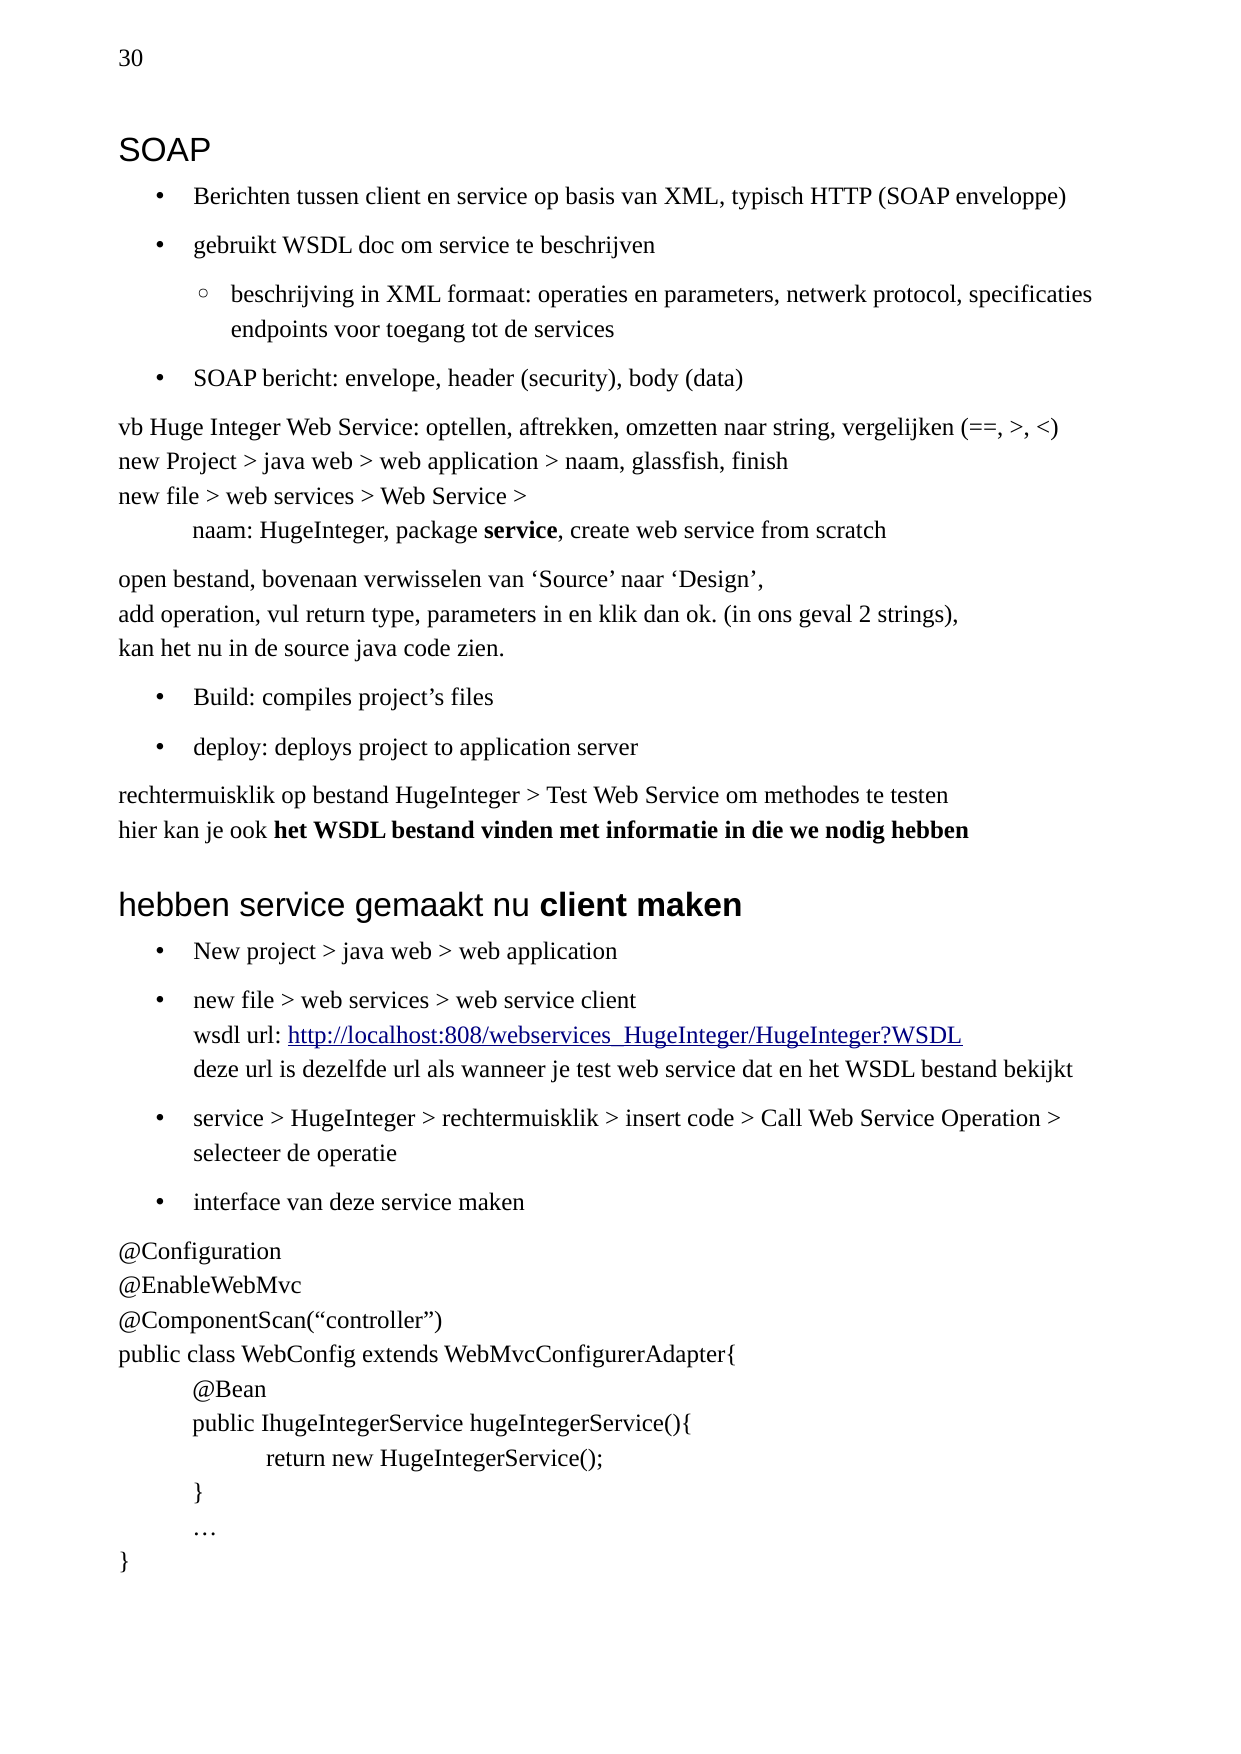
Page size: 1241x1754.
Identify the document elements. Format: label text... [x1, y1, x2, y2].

list interface van deze service maken [156, 1187, 1122, 1216]
list service > HugeInteger > rechtermuisklik > insert code > Call Web Service Operation > selecteer de operatie [156, 1103, 1122, 1166]
subtitle hebben service gemaakt nu client maken [118, 885, 1122, 924]
subtitle SOAP [118, 130, 1122, 169]
text vb Huge Integer Web Service: optellen, aftrekken, omzetten naar string, vergelijken (==, >, <) new Project > java web > web application > naam, glassfish, finish new file > web services > Web Service > naam: HugeInteger, package service, create web service from scratch [118, 412, 1122, 544]
list deploy: deploys project to application server [156, 732, 1122, 760]
list SOAP bericht: envelope, header (security), body (data) [156, 363, 1122, 392]
list gebruikt WSDL doc om service te beschrijven [156, 230, 1122, 259]
list New project > java web > web application [156, 936, 1122, 965]
text rechtermuisklik op bestand HugeInteger > Test Web Service om methodes te testen hier kan je ook het WSDL bestand vinden met informatie in die we nodig hebben [118, 781, 1122, 844]
list Berichten tussen client en service op basis van XML, typisch HTTP (SOAP enveloppe) [156, 181, 1122, 210]
list Build: compiles project’s files [156, 682, 1122, 711]
list new file > web services > web service client wsdl url: http://localhost:808/webservices_HugeInteger/HugeInteger?WSDL deze url is dezelfde url als wanneer je test web service dat en het WSDL bestand bekijkt [156, 985, 1122, 1083]
text open bestand, bovenaan verwisselen van ‘Source’ naar ‘Design’, add operation, vul return type, parameters in en klik dan ok. (in ons geval 2 strings), kan het nu in de source java code zien. [118, 564, 1122, 662]
list beschrijving in XML formaat: operaties en parameters, netwerk protocol, specificaties endpoints voor toegang tot de services [193, 279, 1122, 343]
text @Configuration @EnableWebMvc @ComponentScan(“controller”) public class WebConfig extends WebMvcConfigurerAdapter{ @Bean public IhugeIntegerService hugeIntegerService(){ return new HugeIntegerService(); } … } [118, 1236, 1122, 1575]
